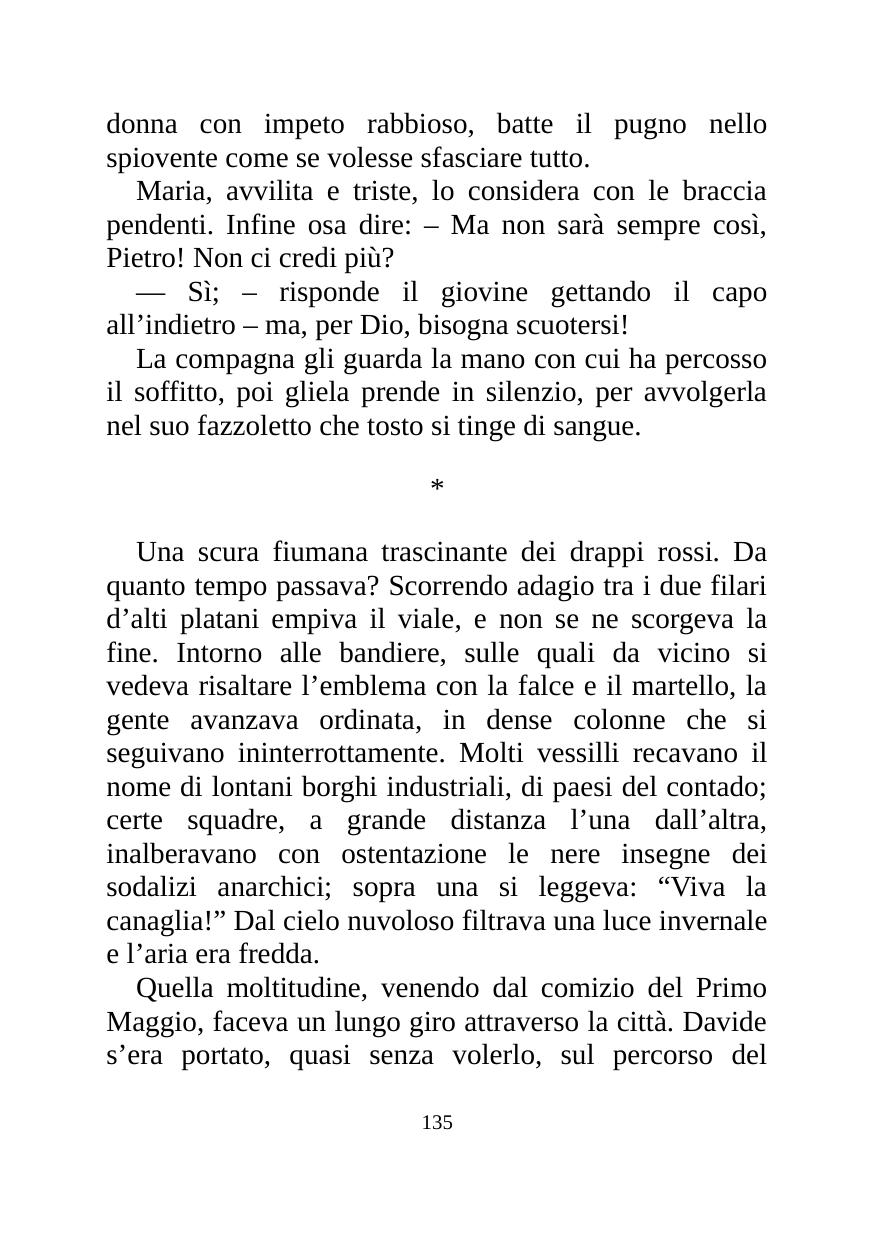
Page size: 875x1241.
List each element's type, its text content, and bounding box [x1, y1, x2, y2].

text * [106, 471, 768, 505]
text Maria, avvilita e triste, lo considera con le braccia pendenti. Infine osa dire: – Ma non sarà sempre così, Pietro! Non ci credi più? [106, 173, 768, 274]
text Quella moltitudine, venendo dal comizio del Primo Maggio, faceva un lungo giro attraverso la città. Davide s’era portato, quasi senza volerlo, sul percorso del [106, 970, 768, 1071]
text — Sì; – risponde il giovine gettando il capo all’indietro – ma, per Dio, bisogna scuotersi! [106, 274, 768, 341]
text La compagna gli guarda la mano con cui ha percosso il soffitto, poi gliela prende in silenzio, per avvolgerla nel suo fazzoletto che tosto si tinge di sangue. [106, 341, 768, 442]
text donna con impeto rabbioso, batte il pugno nello spiovente come se volesse sfasciare tutto. [106, 106, 768, 173]
text Una scura fiumana trascinante dei drappi rossi. Da quanto tempo passava? Scorrendo adagio tra i due filari d’alti platani empiva il viale, e non se ne scorgeva la fine. Intorno alle bandiere, sulle quali da vicino si vedeva risaltare l’emblema con la falce e il martello, la gente avanzava ordinata, in dense colonne che si seguivano ininterrottamente. Molti vessilli recavano il nome di lontani borghi industriali, di paesi del contado; certe squadre, a grande distanza l’una dall’altra, inalberavano con ostentazione le nere insegne dei sodalizi anarchici; sopra una si leggeva: “Viva la canaglia!” Dal cielo nuvoloso filtrava una luce invernale e l’aria era fredda. [106, 534, 768, 970]
